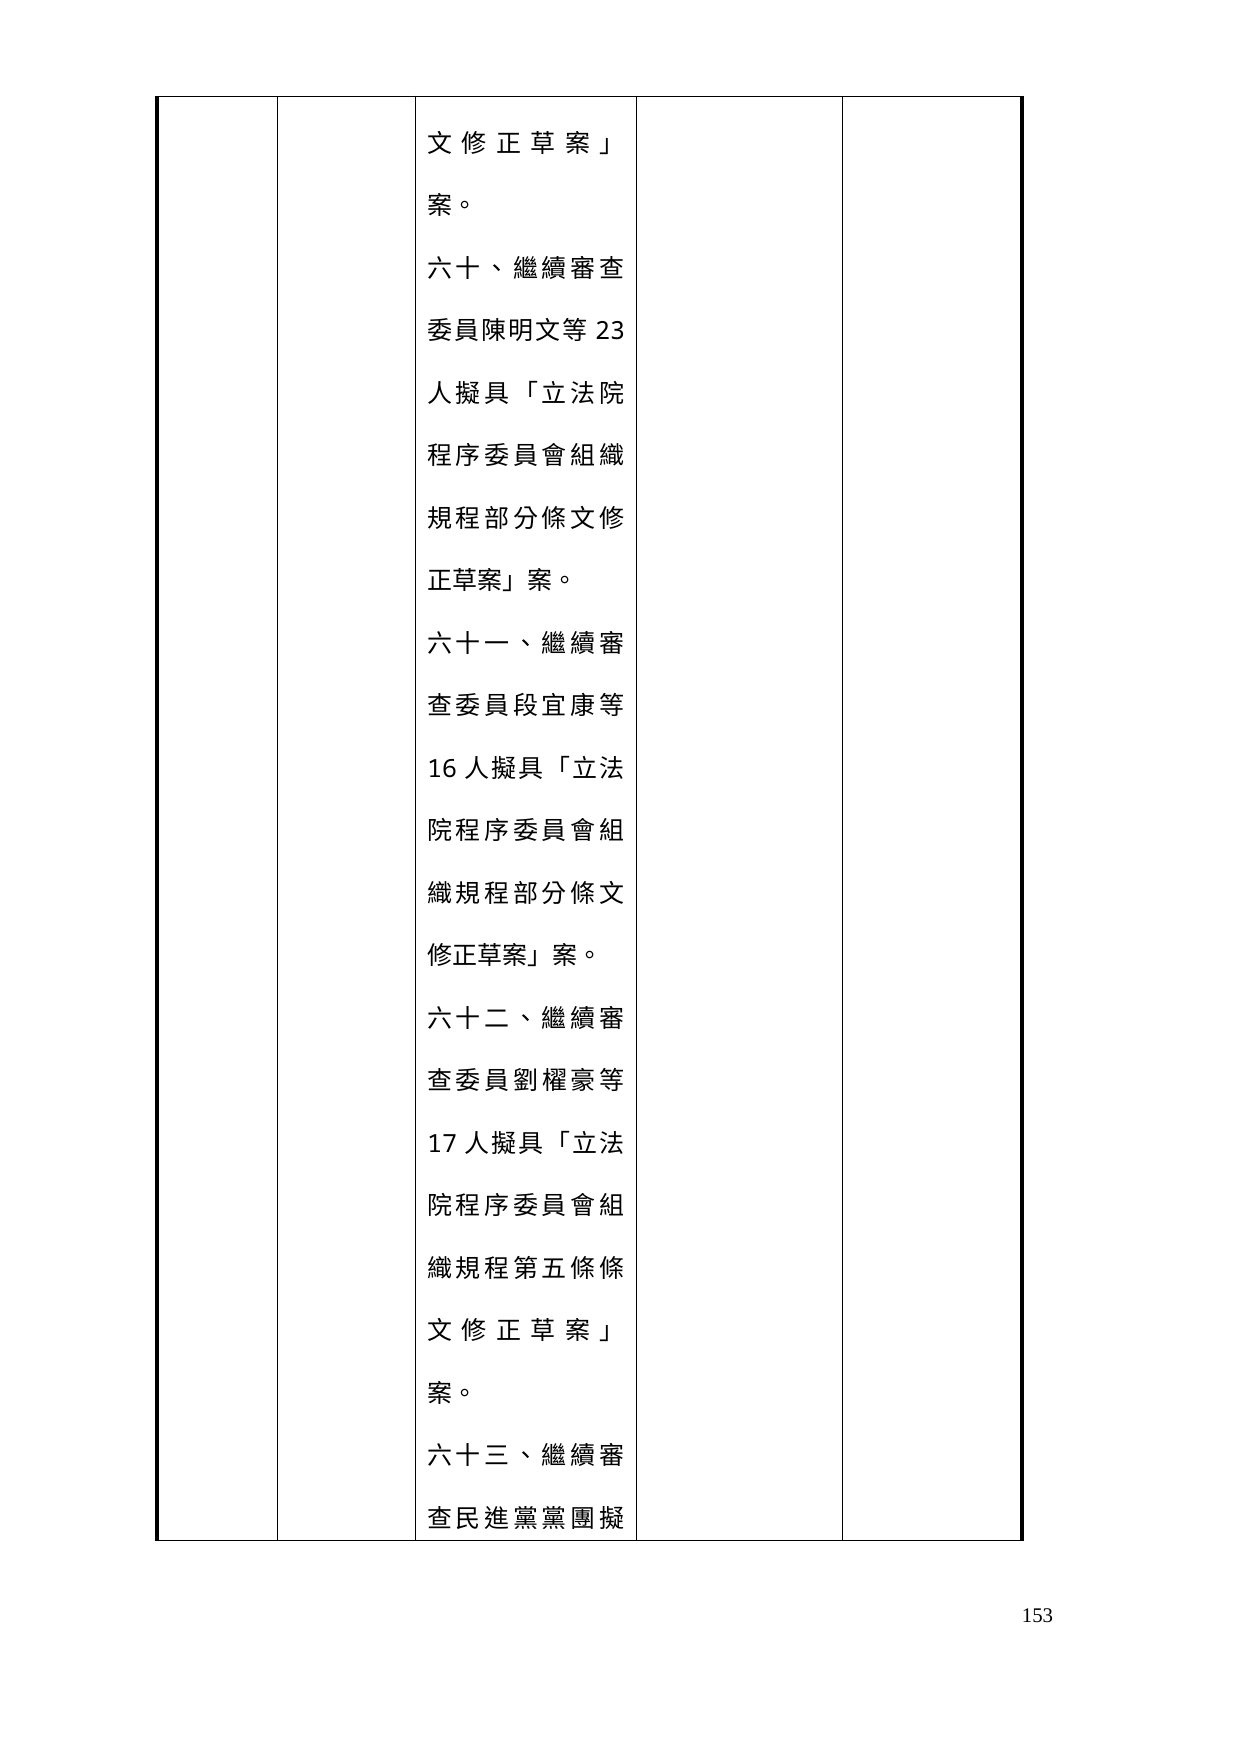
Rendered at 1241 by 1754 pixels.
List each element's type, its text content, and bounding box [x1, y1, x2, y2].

table_cell [278, 97, 415, 1540]
table_cell [843, 97, 1020, 1540]
table_cell 文修正草案」案。 六十、繼續審查委員陳明文等23人擬具「立法院程序委員會組織規程部分條文修正草案」案。 六十一、繼續審查委員段宜康等16人擬具「立法院程序委員會組織規程部分條文修正草案」案。 六十二、繼續審查委員劉櫂豪等17人擬具「立法院程序委員會組織規程第五條條文修正草案」案。 六十三、繼續審查民進黨黨團擬 [416, 97, 636, 1540]
table_cell [637, 97, 842, 1540]
table_cell [159, 97, 277, 1540]
